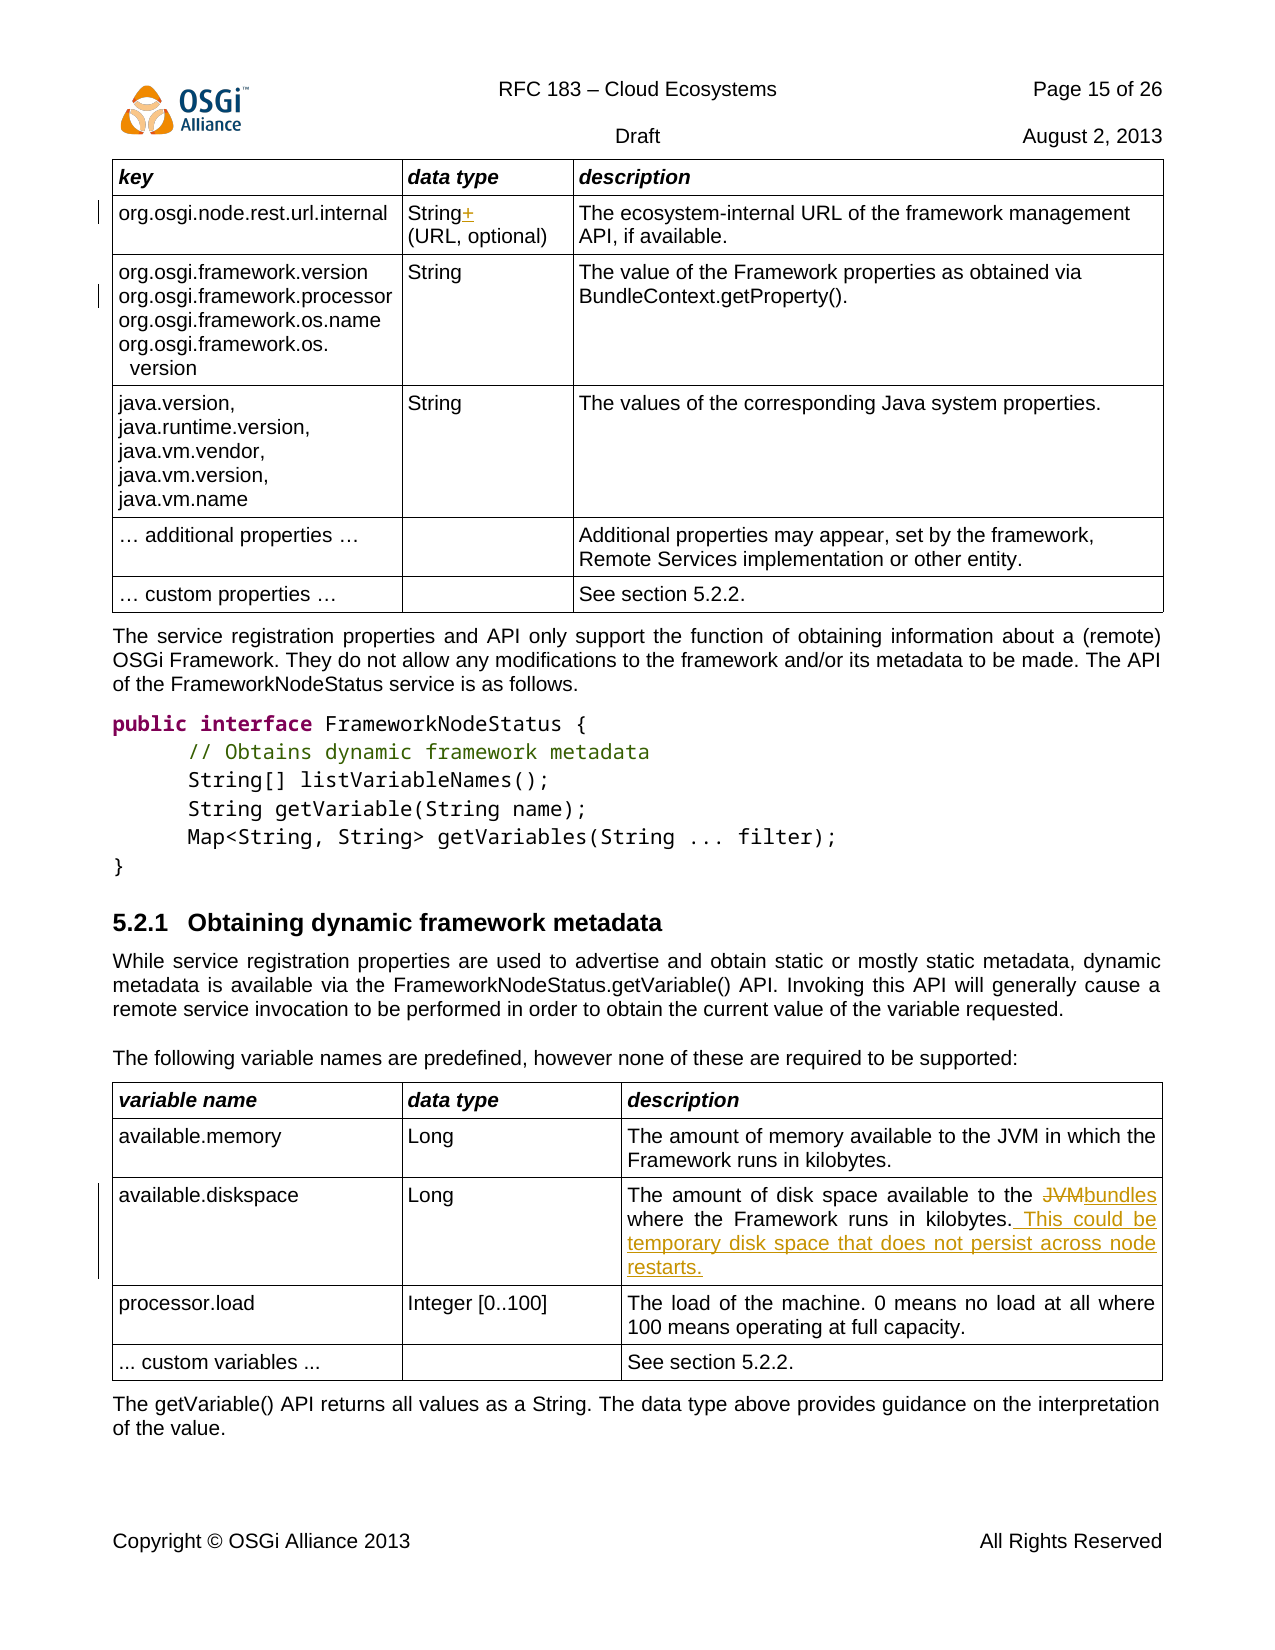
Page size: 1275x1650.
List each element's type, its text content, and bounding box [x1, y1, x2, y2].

table_header variable name [113, 1083, 402, 1118]
text public interface FrameworkNodeStatus { [112, 709, 1162, 737]
table_cell See section 5.2.2. [622, 1345, 1162, 1380]
text String getVariable(String name); [112, 794, 1162, 822]
table_cell See section 5.2.2. [574, 577, 1163, 612]
table_cell String+ (URL, optional) [403, 196, 573, 254]
table_cell Integer [0..100] [403, 1286, 621, 1344]
table_cell org.osgi.node.rest.url.internal [113, 196, 402, 254]
table_cell The amount of memory available to the JVM in which the Framework runs in kilobytes. [622, 1119, 1162, 1177]
table_cell [403, 1345, 621, 1380]
table_cell The amount of disk space available to the bundles where the Framework runs in kilobytes. This could be temporary disk space that does not persist across node restarts. [622, 1178, 1162, 1285]
table_cell The ecosystem-internal URL of the framework management API, if available. [574, 196, 1163, 254]
table_cell Long [403, 1178, 621, 1285]
table_cell The values of the corresponding Java system properties. [574, 386, 1163, 517]
table_cell String [403, 255, 573, 385]
text The following variable names are predefined, however none of these are required to be supported: [112, 1046, 1162, 1070]
table_header key [113, 160, 402, 194]
picture [113, 78, 257, 142]
table_cell available.diskspace [113, 1178, 402, 1285]
table_cell java.version, java.runtime.version, java.vm.vendor, java.vm.version, java.vm.name [113, 386, 402, 517]
text // Obtains dynamic framework metadata [112, 737, 1162, 766]
text The service registration properties and API only support the function of obtaining information about a (remote) OSGi Framework. They do not allow any modifications to the framework and/or its metadata to be made. The API of the FrameworkNodeStatus service is as follows. [112, 624, 1162, 696]
table_header data type [403, 160, 573, 194]
text While service registration properties are used to advertise and obtain static or mostly static metadata, dynamic metadata is available via the FrameworkNodeStatus.getVariable() API. Invoking this API will generally cause a remote service invocation to be performed in order to obtain the current value of the variable requested. [112, 949, 1162, 1021]
table_header description [622, 1083, 1162, 1118]
text String[] listVariableNames(); [112, 766, 1162, 794]
table_header description [574, 160, 1163, 194]
table_cell … additional properties … [113, 518, 402, 576]
text The getVariable() API returns all values as a String. The data type above provides guidance on the interpretation of the value. [112, 1392, 1162, 1440]
text } [112, 851, 1162, 879]
table_cell ... custom variables ... [113, 1345, 402, 1380]
table_header data type [403, 1083, 621, 1118]
table_cell The load of the machine. 0 means no load at all where 100 means operating at full capacity. [622, 1286, 1162, 1344]
table_cell [403, 518, 573, 576]
text Map<String, String> getVariables(String ... filter); [112, 822, 1162, 851]
table_cell The value of the Framework properties as obtained via BundleContext.getProperty(). [574, 255, 1163, 385]
table_cell Additional properties may appear, set by the framework, Remote Services implementation or other entity. [574, 518, 1163, 576]
table_cell available.memory [113, 1119, 402, 1177]
subtitle Obtaining dynamic framework metadata [112, 908, 1162, 936]
table_cell [403, 577, 573, 612]
table_cell Long [403, 1119, 621, 1177]
table_cell org.osgi.framework.version org.osgi.framework.processor org.osgi.framework.os.name org.osgi.framework.os. version [113, 255, 402, 385]
table_cell String [403, 386, 573, 517]
table_cell processor.load [113, 1286, 402, 1344]
table_cell … custom properties … [113, 577, 402, 612]
